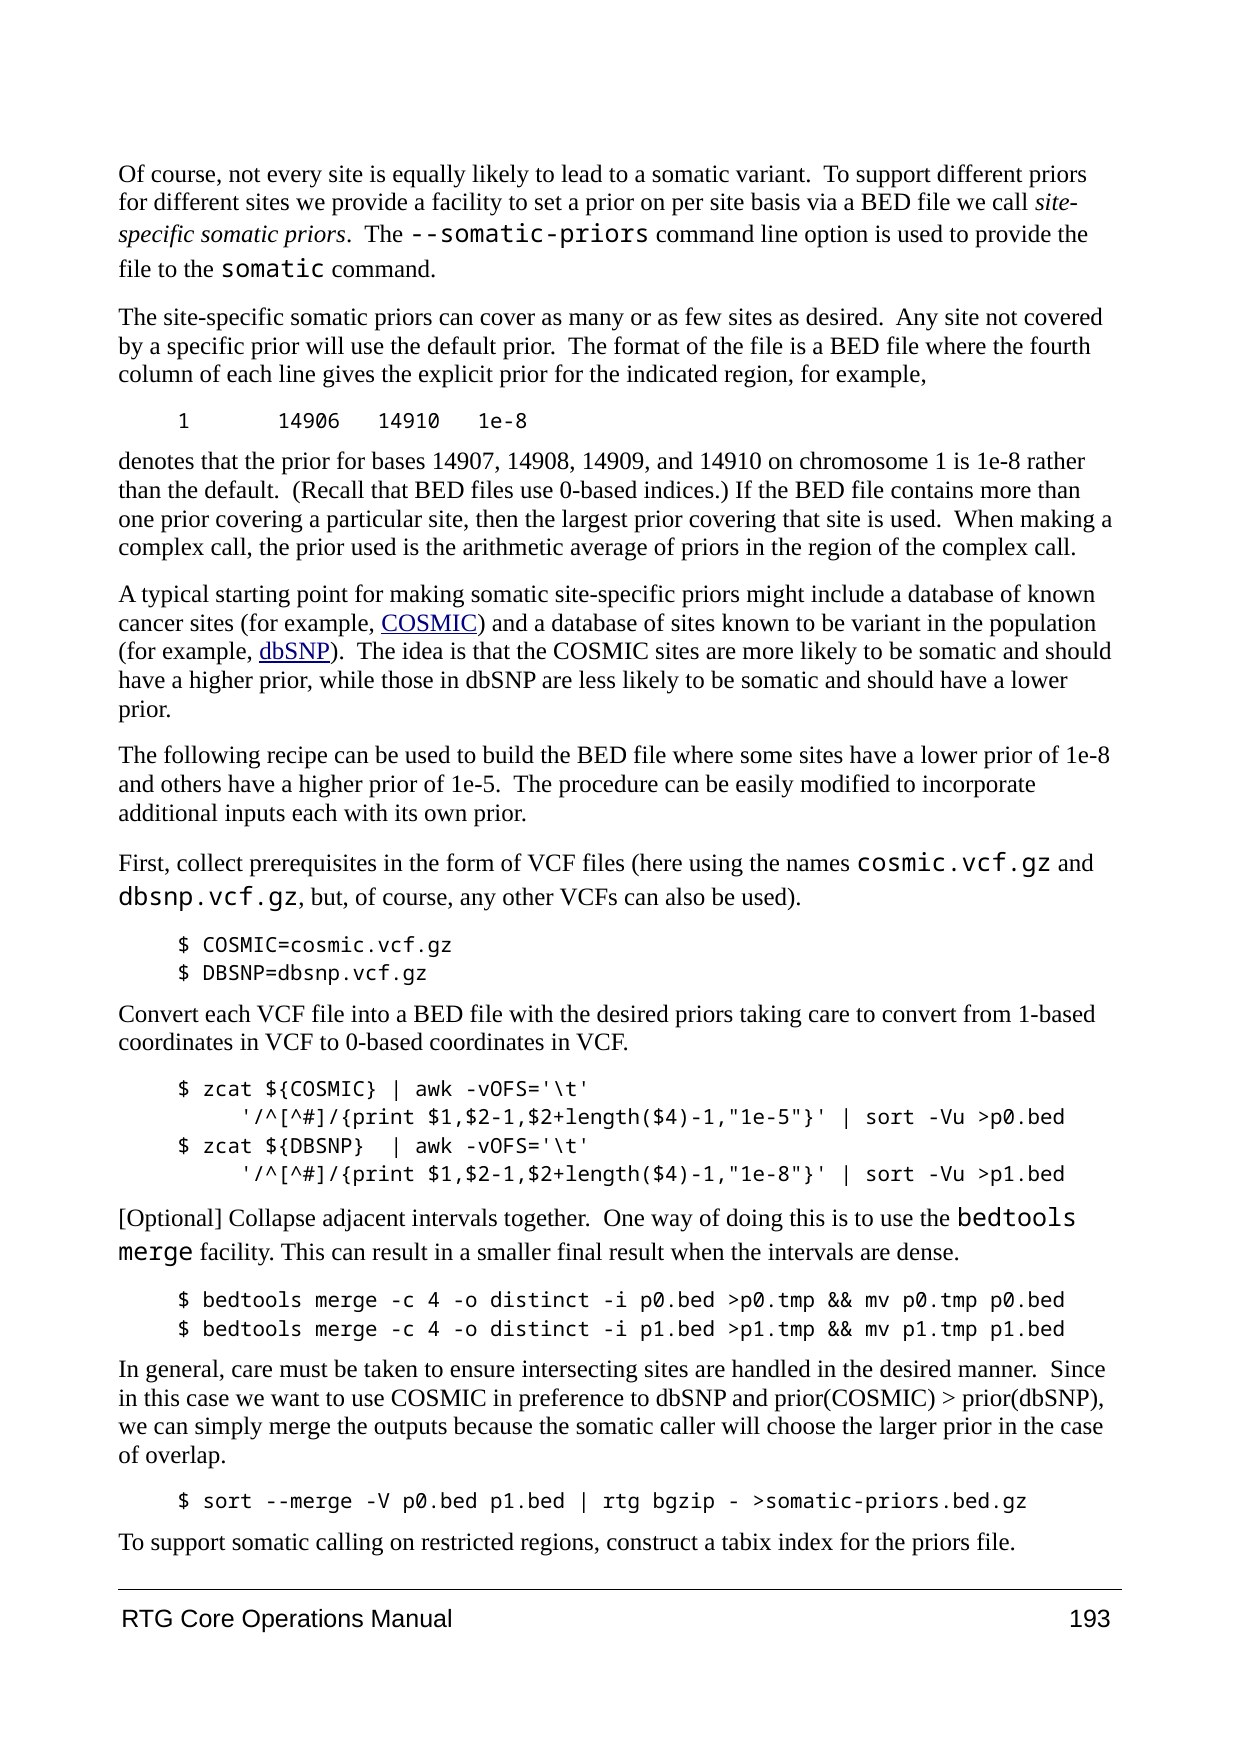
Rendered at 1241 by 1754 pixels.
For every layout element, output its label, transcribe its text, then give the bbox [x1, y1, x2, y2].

text $ DBSNP=dbsnp.vcf.gz [177, 958, 1122, 987]
text [Optional] Collapse adjacent intervals together. One way of doing this is to use the bedtools merge facility. This can result in a smaller final result when the intervals are dense. [118, 1199, 1122, 1268]
text $ COSMIC=cosmic.vcf.gz [177, 930, 1122, 958]
text In general, care must be taken to ensure intersecting sites are handled in the desired manner. Since in this case we want to use COSMIC in preference to dbSNP and prior(COSMIC) > prior(dbSNP), we can simply merge the outputs because the somatic caller will choose the larger prior in the case of overlap. [118, 1354, 1122, 1469]
text The site-specific somatic priors can cover as many or as few sites as desired. Any site not covered by a specific prior will use the default prior. The format of the file is a BED file where the fourth column of each line gives the explicit prior for the indicated region, for example, [118, 302, 1122, 388]
text Of course, not every site is equally likely to lead to a somatic variant. To support different priors for different sites we provide a facility to set a prior on per site basis via a BED file we call site-specific somatic priors. The --somatic-priors command line option is used to provide the file to the somatic command. [118, 159, 1122, 284]
text $ bedtools merge -c 4 -o distinct -i p1.bed >p1.tmp && mv p1.tmp p1.bed [177, 1314, 1122, 1342]
text To support somatic calling on restricted regions, construct a tabix index for the priors file. [118, 1527, 1122, 1556]
text 1 14906 14910 1e-8 [177, 406, 1122, 434]
text The following recipe can be used to build the BED file where some sites have a lower prior of 1e-8 and others have a higher prior of 1e-5. The procedure can be easily modified to incorporate additional inputs each with its own prior. [118, 740, 1122, 827]
text $ zcat ${COSMIC} | awk -vOFS='\t' [177, 1074, 1122, 1102]
text $ zcat ${DBSNP} | awk -vOFS='\t' [177, 1131, 1122, 1159]
text '/^[^#]/{print $1,$2-1,$2+length($4)-1,"1e-8"}' | sort -Vu >p1.bed [177, 1159, 1122, 1188]
text '/^[^#]/{print $1,$2-1,$2+length($4)-1,"1e-5"}' | sort -Vu >p0.bed [177, 1102, 1122, 1131]
text $ sort --merge -V p0.bed p1.bed | rtg bgzip - >somatic-priors.bed.gz [177, 1487, 1122, 1515]
text $ bedtools merge -c 4 -o distinct -i p0.bed >p0.tmp && mv p0.tmp p0.bed [177, 1285, 1122, 1314]
text A typical starting point for making somatic site-specific priors might include a database of known cancer sites (for example, COSMIC) and a database of sites known to be variant in the population (for example, dbSNP). The idea is that the COSMIC sites are more likely to be somatic and should have a higher prior, while those in dbSNP are less likely to be somatic and should have a lower prior. [118, 579, 1122, 723]
text denotes that the prior for bases 14907, 14908, 14909, and 14910 on chromosome 1 is 1e-8 rather than the default. (Recall that BED files use 0-based indices.) If the BED file contains more than one prior covering a particular site, then the largest prior covering that site is used. When making a complex call, the prior used is the arithmetic average of priors in the region of the complex call. [118, 446, 1122, 561]
text First, collect prerequisites in the form of VCF files (here using the names cosmic.vcf.gz and dbsnp.vcf.gz, but, of course, any other VCFs can also be used). [118, 844, 1122, 912]
text Convert each VCF file into a BED file with the desired priors taking care to convert from 1-based coordinates in VCF to 0-based coordinates in VCF. [118, 999, 1122, 1056]
